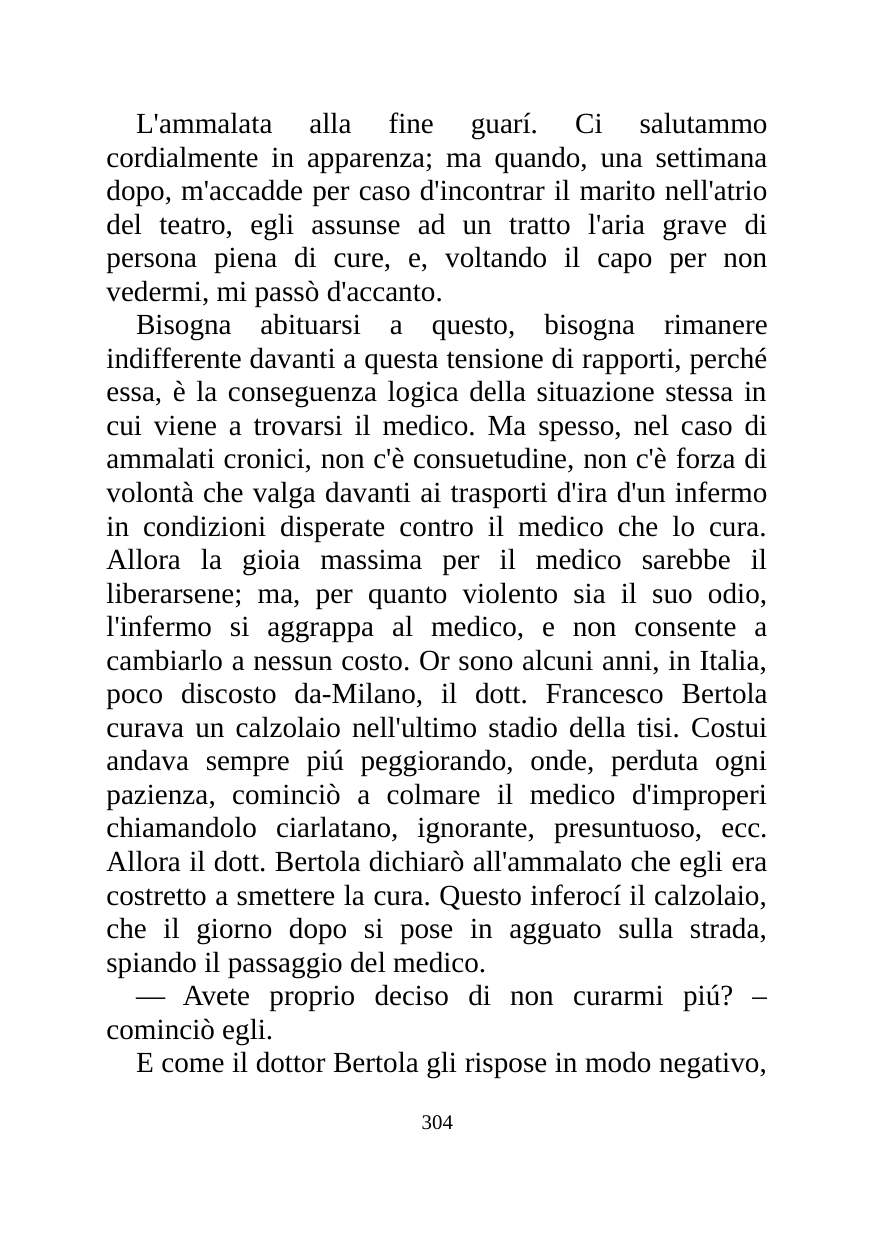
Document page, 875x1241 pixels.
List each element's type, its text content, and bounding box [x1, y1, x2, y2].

text — Avete proprio deciso di non curarmi piú? – cominciò egli. [106, 978, 768, 1045]
text E come il dottor Bertola gli rispose in modo negativo, [106, 1045, 768, 1079]
text Bisogna abituarsi a questo, bisogna rimanere indifferente davanti a questa tensione di rapporti, perché essa, è la conseguenza logica della situazione stessa in cui viene a trovarsi il medico. Ma spesso, nel caso di ammalati cronici, non c'è consuetudine, non c'è forza di volontà che valga davanti ai trasporti d'ira d'un infermo in condizioni disperate contro il medico che lo cura. Allora la gioia massima per il medico sarebbe il liberarsene; ma, per quanto violento sia il suo odio, l'infermo si aggrappa al medico, e non consente a cambiarlo a nessun costo. Or sono alcuni anni, in Italia, poco discosto da-Milano, il dott. Francesco Bertola curava un calzolaio nell'ultimo stadio della tisi. Costui andava sempre piú peggiorando, onde, perduta ogni pazienza, cominciò a colmare il medico d'improperi chiamandolo ciarlatano, ignorante, presuntuoso, ecc. Allora il dott. Bertola dichiarò all'ammalato che egli era costretto a smettere la cura. Questo inferocí il calzolaio, che il giorno dopo si pose in agguato sulla strada, spiando il passaggio del medico. [106, 307, 768, 978]
text L'ammalata alla fine guarí. Ci salutammo cordialmente in apparenza; ma quando, una settimana dopo, m'accadde per caso d'incontrar il marito nell'atrio del teatro, egli assunse ad un tratto l'aria grave di persona piena di cure, e, voltando il capo per non vedermi, mi passò d'accanto. [106, 106, 768, 307]
